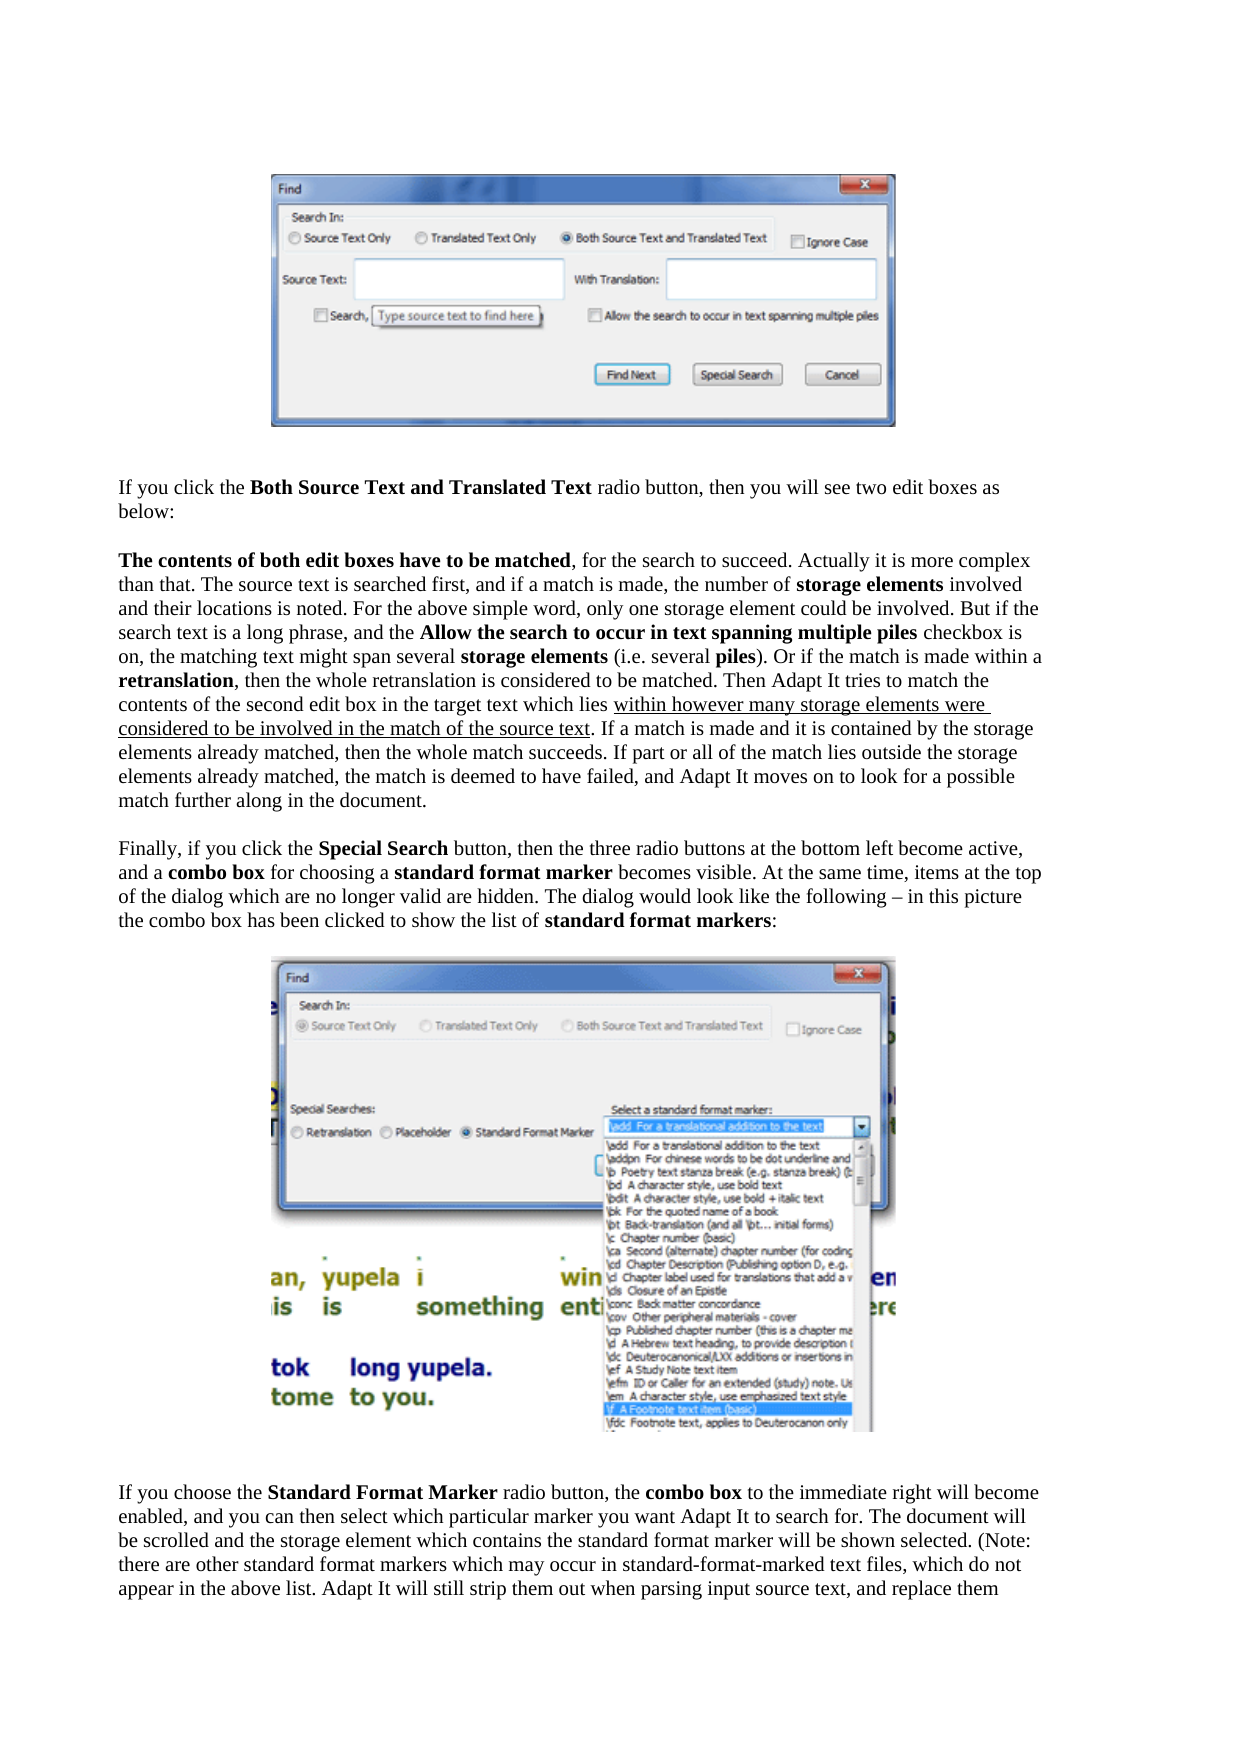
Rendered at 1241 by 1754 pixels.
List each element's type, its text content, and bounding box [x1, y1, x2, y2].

text The contents of both edit boxes have to be matched, for the search to succeed. Actually it is more complex than that. The source text is searched first, and if a match is made, the number of storage elements involved and their locations is noted. For the above simple word, only one storage element could be involved. But if the search text is a long phrase, and the Allow the search to occur in text spanning multiple piles checkbox is on, the matching text might span several storage elements (i.e. several piles). Or if the match is made within a retranslation, then the whole retranslation is considered to be matched. Then Adapt It tries to match the contents of the second edit box in the target text which lies within however many storage elements were considered to be involved in the match of the source text. If a match is made and it is contained by the storage elements already matched, then the whole match succeeds. If part or all of the match lies outside the storage elements already matched, the match is deemed to have failed, and Adapt It moves on to look for a possible match further along in the document. [118, 547, 1048, 812]
text If you choose the Standard Format Marker radio button, the combo box to the immediate right will become enabled, and you can then select which particular marker you want Adapt It to search for. The document will be scrolled and the storage element which contains the standard format marker will be shown selected. (Note: there are other standard format markers which may occur in standard-format-marked text files, which do not appear in the above list. Adapt It will still strip them out when parsing input source text, and replace them [118, 1480, 1048, 1600]
picture [271, 174, 896, 427]
text If you click the Both Source Text and Translated Text radio button, then you will see two edit boxes as below: [118, 475, 1048, 523]
picture [271, 956, 896, 1432]
text Finally, if you click the Special Search button, then the three radio buttons at the bottom left become active, and a combo box for choosing a standard format marker becomes visible. At the same time, items at the top of the dialog which are no longer valid are hidden. The dialog would look like the following – in this picture the combo box has been clicked to show the list of standard format markers: [118, 836, 1048, 932]
